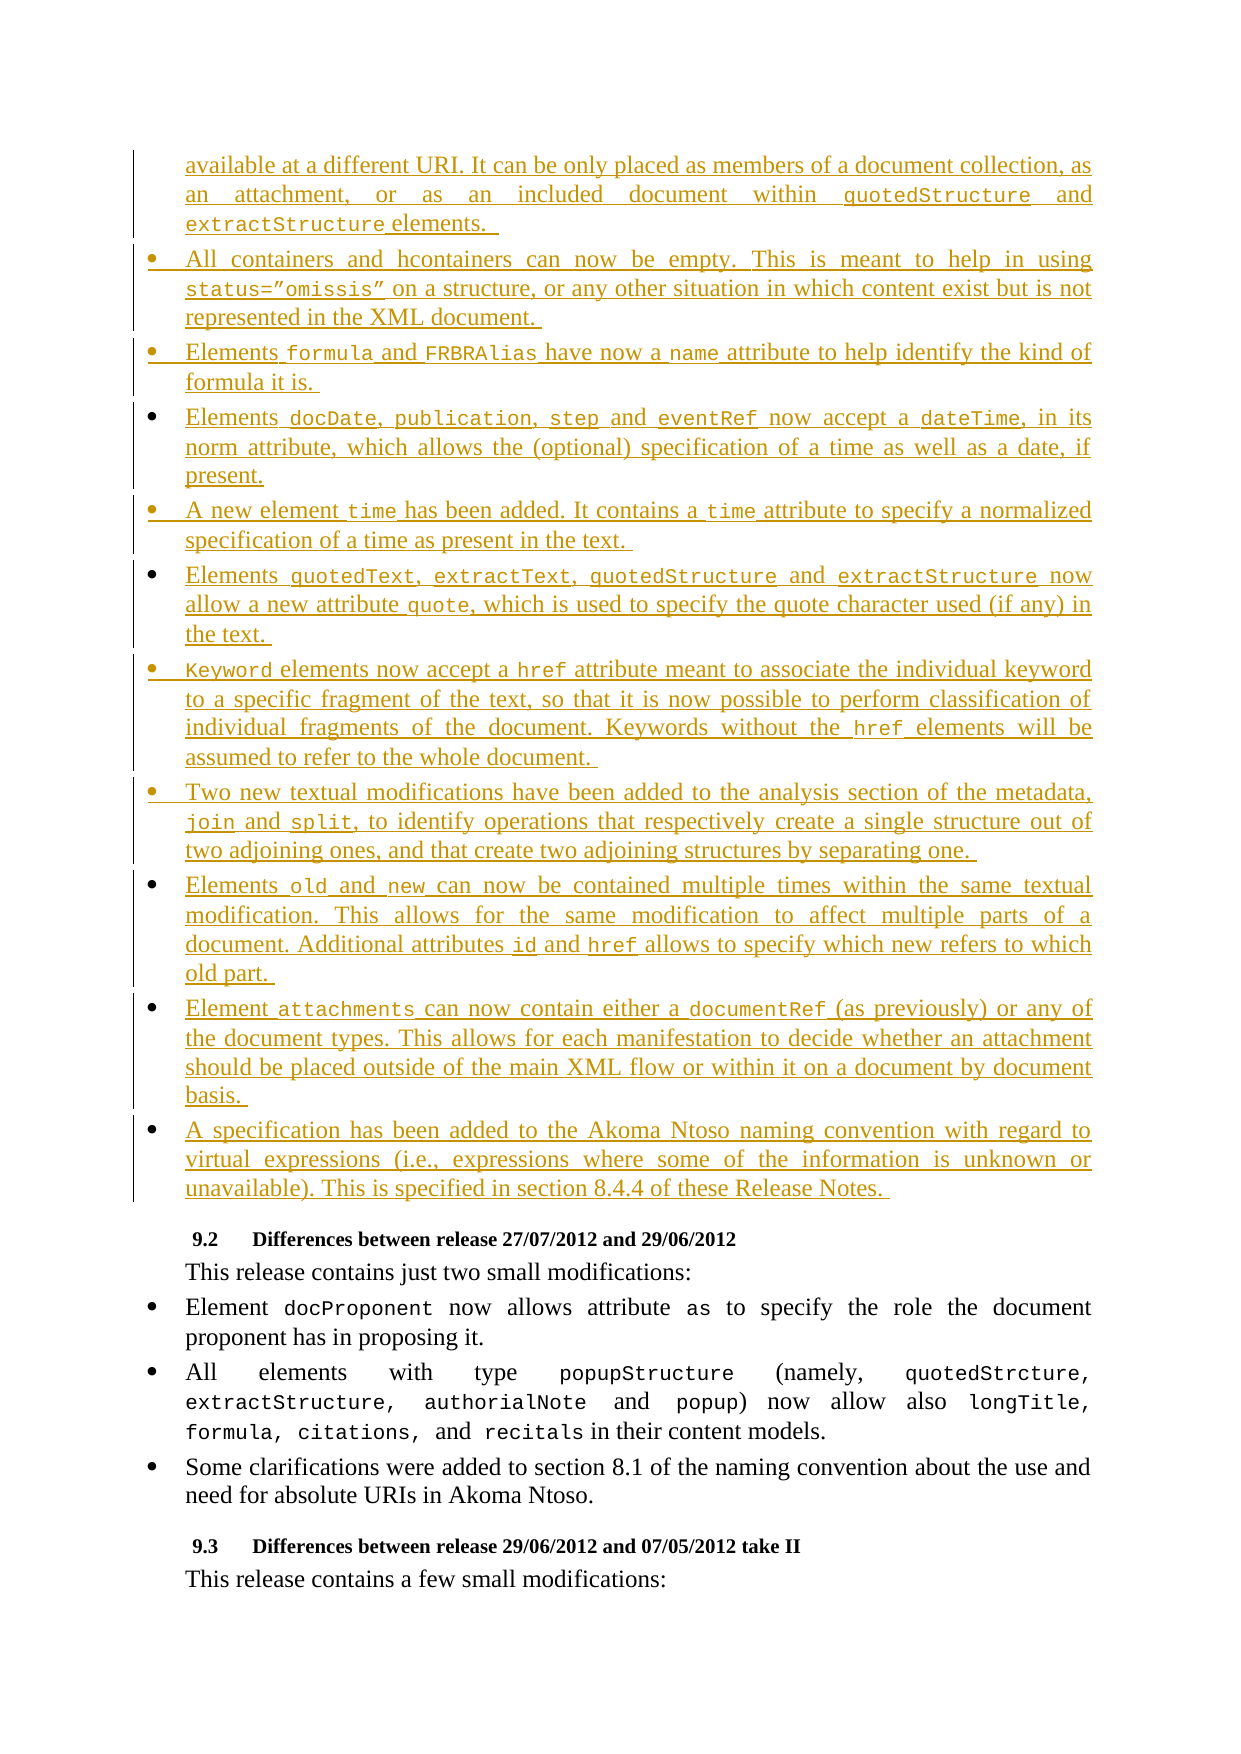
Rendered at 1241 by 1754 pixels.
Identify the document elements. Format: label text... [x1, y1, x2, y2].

list Elements old and new can now be contained multiple times within the same textual modification. This allows for the same modification to affect multiple parts of a document. Additional attributes id and href allows to specify which new refers to which old part. [148, 870, 1092, 987]
list Some clarifications were added to section 8.1 of the naming convention about the use and need for absolute URIs in Akoma Ntoso. [148, 1452, 1092, 1509]
list Elements docDate, publication, step and eventRef now accept a dateTime, in its norm attribute, which allows the (optional) specification of a time as well as a date, if present. [148, 402, 1092, 489]
list Element attachments can now contain either a documentRef (as previously) or any of the document types. This allows for each manifestation to decide whether an attachment should be placed outside of the main XML flow or within it on a document by document basis. [148, 993, 1092, 1109]
subtitle Differences between release 29/06/2012 and 07/05/2012 take II [192, 1534, 1092, 1558]
list formula it is. [148, 363, 1092, 396]
list All elements with type popupStructure (namely, quotedStrcture, extractStructure, authorialNote and popup) now allow also longTitle, formula, citations, and recitals in their content models. [148, 1357, 1092, 1445]
list Elements quotedText, extractText, quotedStructure and extractStructure now allow a new attribute quote, which is used to specify the quote character used (if any) in the text. [148, 560, 1092, 648]
list Two new textual modifications have been added to the analysis section of the metadata, [148, 777, 1092, 802]
list A specification has been added to the Akoma Ntoso naming convention with regard to virtual expressions (i.e., expressions where some of the information is unknown or unavailable). This is specified in section 8.4.4 of these Release Notes. [148, 1115, 1092, 1202]
text This release contains a few small modifications: [148, 1564, 1092, 1593]
subtitle Differences between release 27/07/2012 and 29/06/2012 [192, 1227, 1092, 1251]
list All containers and hcontainers can now be empty. This is meant to help in using [148, 244, 1092, 269]
list status=”omissis” on a structure, or any other situation in which content exist but is not represented in the XML document. [148, 270, 1092, 331]
list to a specific fragment of the text, so that it is now possible to perform classification of individual fragments of the document. Keywords without the href elements will be assumed to refer to the whole document. [148, 681, 1092, 771]
text This release contains just two small modifications: [148, 1257, 1092, 1286]
list Element docProponent now allows attribute as to specify the role the document proponent has in proposing it. [148, 1292, 1092, 1350]
list Elements formula and FRBRAlias have now a name attribute to help identify the kind of [148, 337, 1092, 363]
list A new element time has been added. It contains a time attribute to specify a normalized [148, 495, 1092, 521]
list specification of a time as present in the text. [148, 522, 1092, 554]
list Keyword elements now accept a href attribute meant to associate the individual keyword [148, 654, 1092, 679]
list available at a different URI. It can be only placed as members of a document collection, as an attachment, or as an included document within quotedStructure and extractStructure elements. [148, 150, 1092, 238]
list join and split, to identify operations that respectively create a single structure out of two adjoining ones, and that create two adjoining structures by separating one. [148, 803, 1092, 864]
